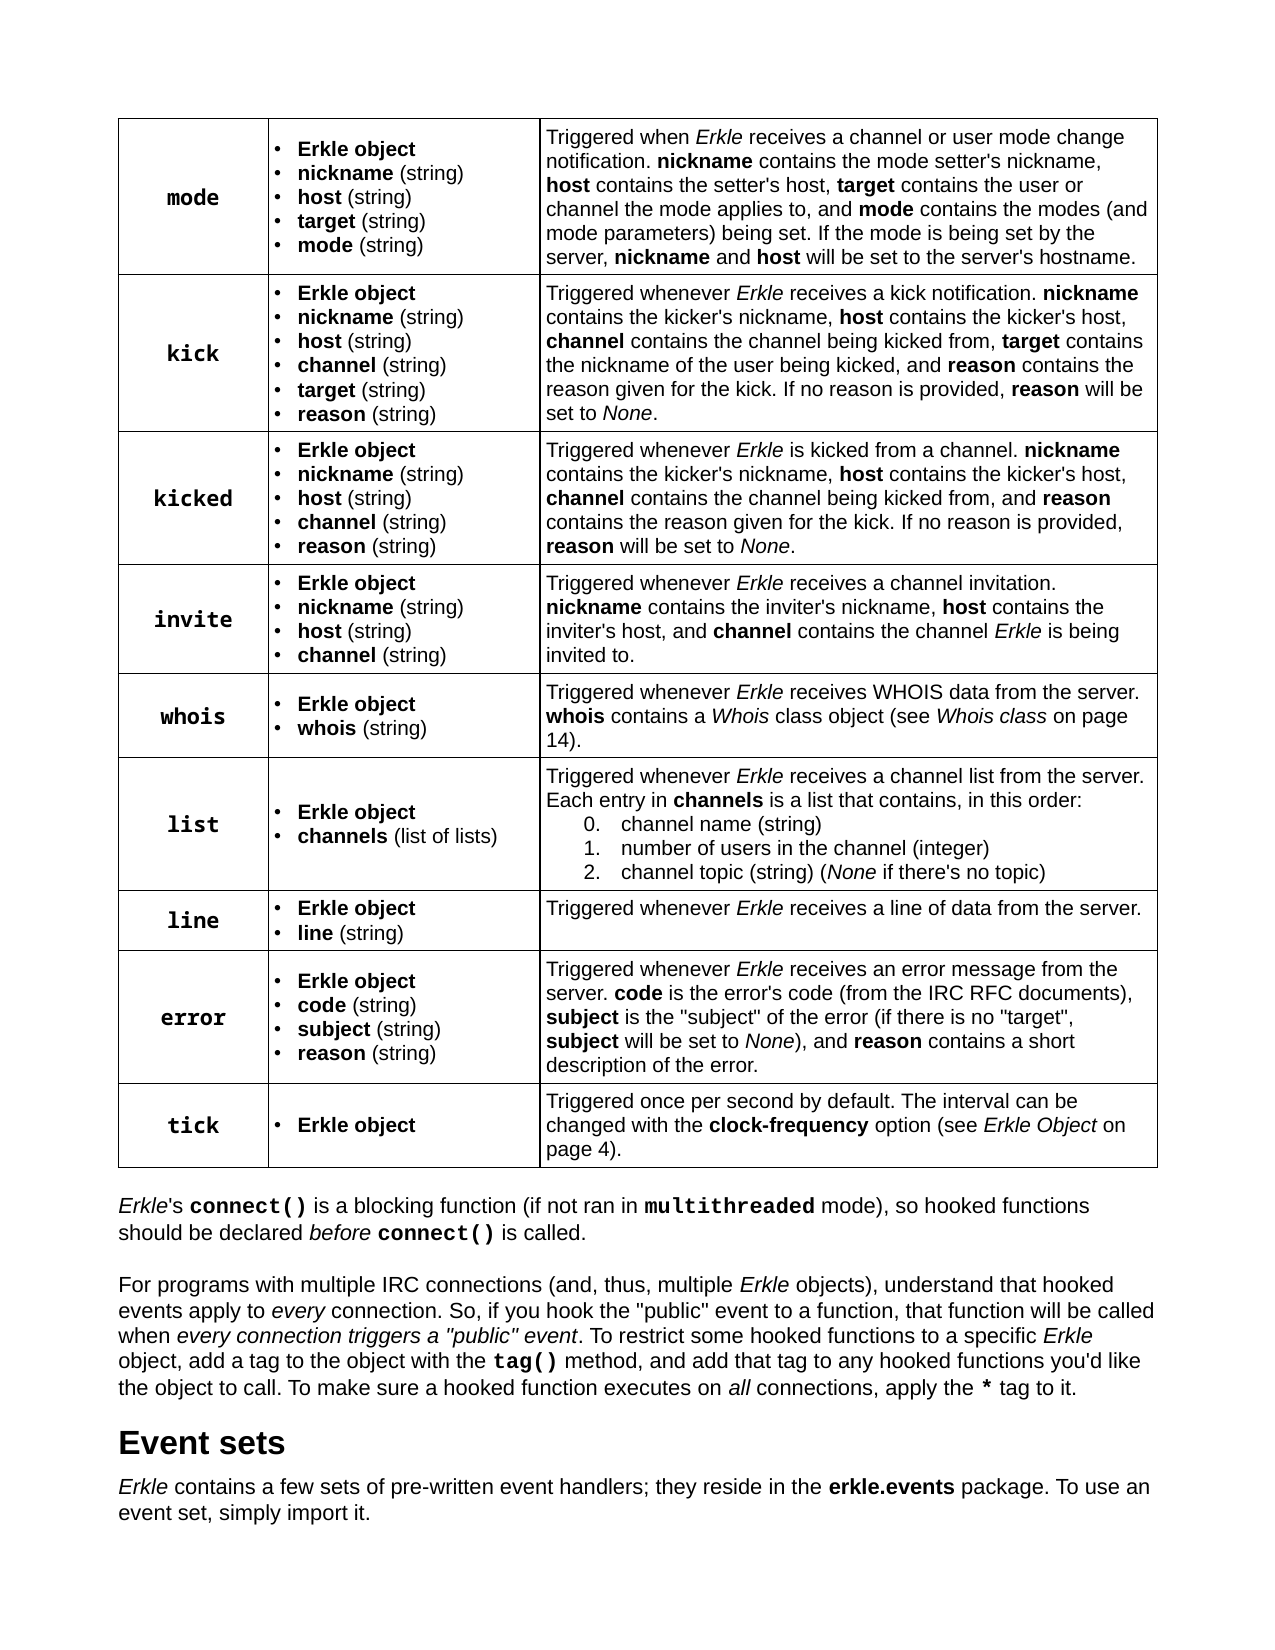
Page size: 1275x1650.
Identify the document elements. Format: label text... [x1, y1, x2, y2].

text For programs with multiple IRC connections (and, thus, multiple Erkle objects), understand that hooked events apply to every connection. So, if you hook the "public" event to a function, that function will be called when every connection triggers a "public" event. To restrict some hooked functions to a specific Erkle object, add a tag to the object with the tag() method, and add that tag to any hooked functions you'd like the object to call. To make sure a hooked function executes on all connections, apply the * tag to it. [118, 1272, 1157, 1402]
table_cell Triggered whenever Erkle receives WHOIS data from the server. whois contains a Whois class object (see Whois class on page 13). [541, 674, 1157, 757]
text Erkle's connect() is a blocking function (if not ran in multithreaded mode), so hooked functions should be declared before connect() is called. [118, 1193, 1157, 1247]
table_cell tick [119, 1084, 268, 1167]
table_cell Triggered whenever Erkle receives a channel list from the server. Each entry in channels is a list that contains, in this order: channel name (string) number of users in the channel (integer) channel topic (string) (None if there's no topic) [541, 758, 1157, 889]
table_cell Erkle object channels (list of lists) [269, 758, 539, 889]
table_cell Triggered once per second by default. The interval can be changed with the clock-frequency option (see Erkle Object on page 4). [541, 1084, 1157, 1167]
table_cell invite [119, 565, 268, 673]
table_cell Erkle object nickname (string) host (string) channel (string) reason (string) [269, 432, 539, 564]
table_cell list [119, 758, 268, 889]
table_cell Triggered whenever Erkle is kicked from a channel. nickname contains the kicker's nickname, host contains the kicker's host, channel contains the channel being kicked from, and reason contains the reason given for the kick. If no reason is provided, reason will be set to None. [541, 432, 1157, 564]
subtitle Event sets [118, 1423, 1157, 1462]
table_cell kicked [119, 432, 268, 564]
table_cell Triggered whenever Erkle receives an error message from the server. code is the error's code (from the IRC RFC documents), subject is the "subject" of the error (if there is no "target", subject will be set to None), and reason contains a short description of the error. [541, 951, 1157, 1082]
table_cell Triggered when Erkle receives a channel or user mode change notification. nickname contains the mode setter's nickname, host contains the setter's host, target contains the user or channel the mode applies to, and mode contains the modes (and mode parameters) being set. If the mode is being set by the server, nickname and host will be set to the server's hostname. [541, 119, 1157, 274]
table_cell whois [119, 674, 268, 757]
table_cell mode [119, 119, 268, 274]
table_cell Erkle object nickname (string) host (string) channel (string) target (string) reason (string) [269, 275, 539, 431]
table_cell Erkle object nickname (string) host (string) channel (string) [269, 565, 539, 673]
table_cell Erkle object line (string) [269, 891, 539, 950]
table_cell Triggered whenever Erkle receives a kick notification. nickname contains the kicker's nickname, host contains the kicker's host, channel contains the channel being kicked from, target contains the nickname of the user being kicked, and reason contains the reason given for the kick. If no reason is provided, reason will be set to None. [541, 275, 1157, 431]
table_cell Erkle object code (string) subject (string) reason (string) [269, 951, 539, 1082]
text Erkle contains a few sets of pre-written event handlers; they reside in the erkle.events package. To use an event set, simply import it. [118, 1474, 1157, 1524]
table_cell Triggered whenever Erkle receives a channel invitation. nickname contains the inviter's nickname, host contains the inviter's host, and channel contains the channel Erkle is being invited to. [541, 565, 1157, 673]
table_cell line [119, 891, 268, 950]
table_cell kick [119, 275, 268, 431]
table_cell Triggered whenever Erkle receives a line of data from the server. [541, 891, 1157, 950]
table_cell Erkle object nickname (string) host (string) target (string) mode (string) [269, 119, 539, 274]
table_cell Erkle object whois (string) [269, 674, 539, 757]
table_cell Erkle object [269, 1084, 539, 1167]
table_cell error [119, 951, 268, 1082]
